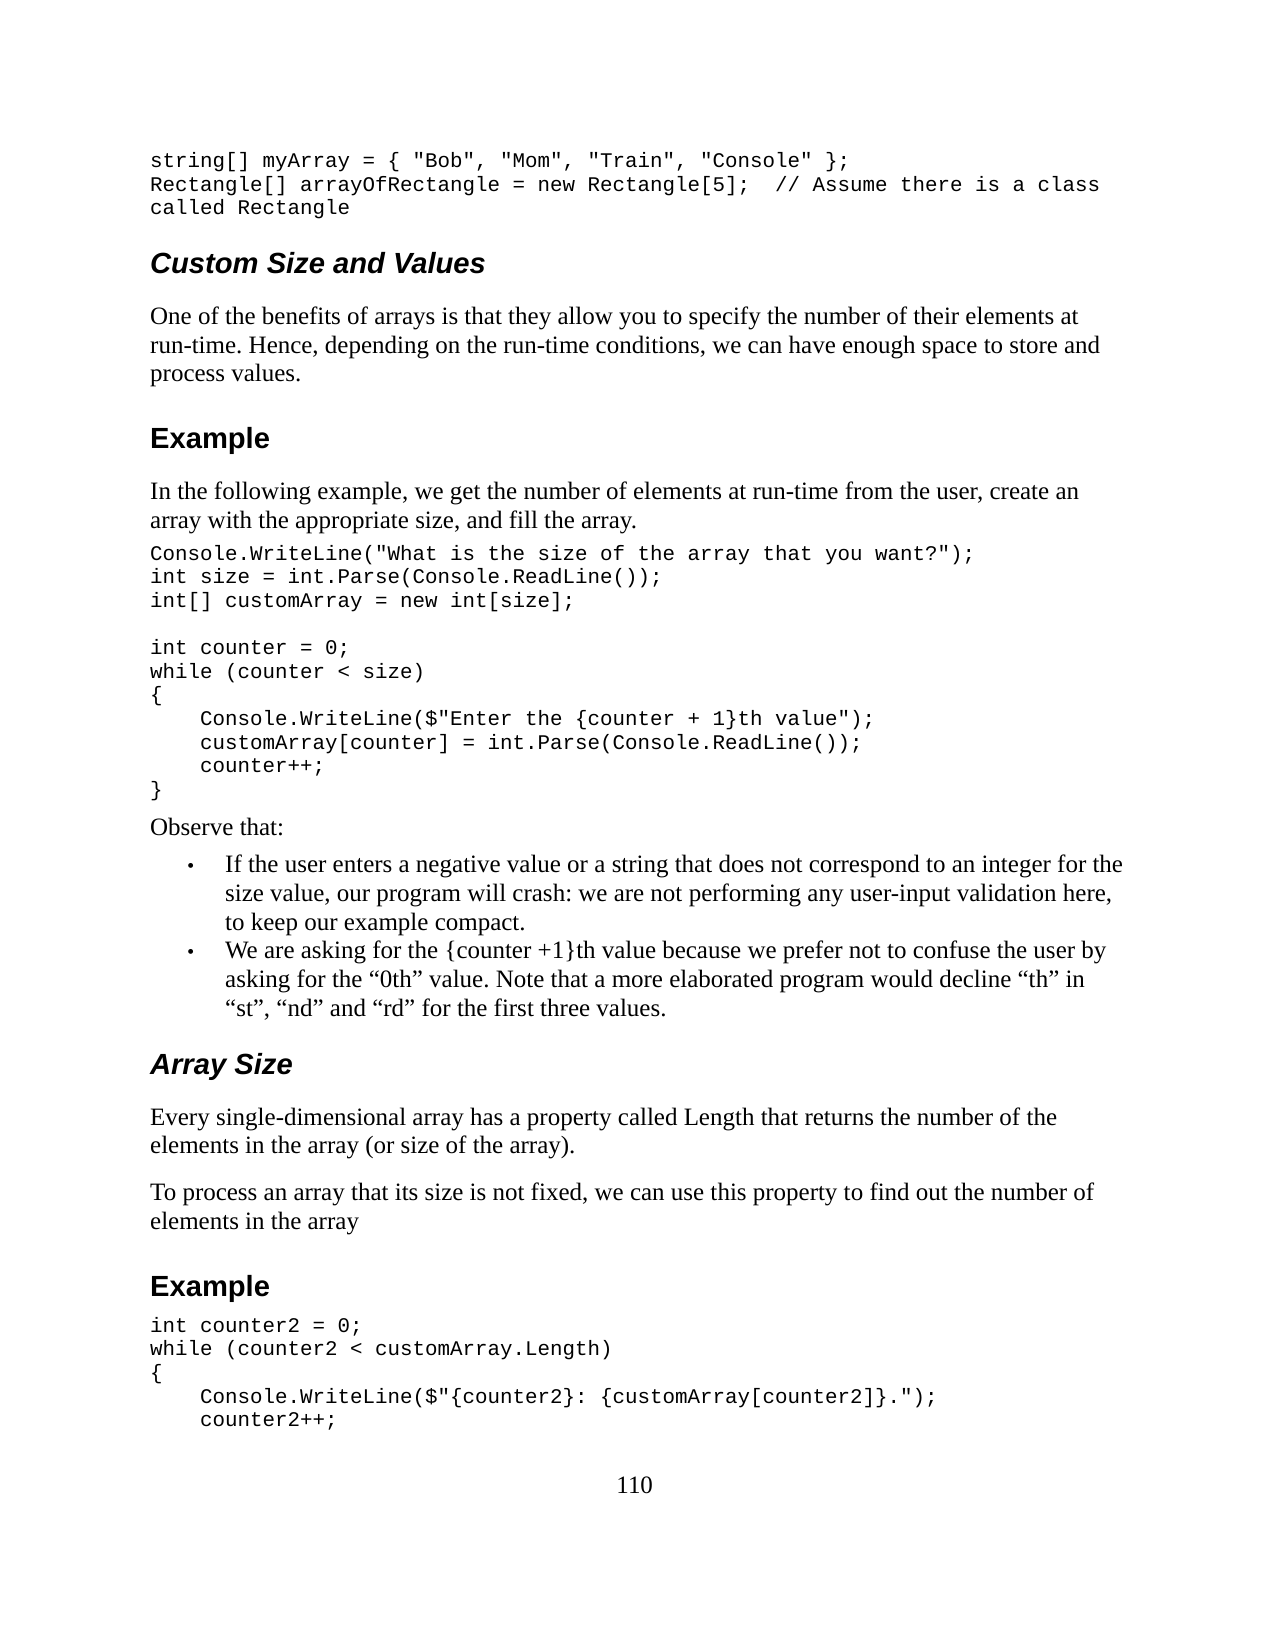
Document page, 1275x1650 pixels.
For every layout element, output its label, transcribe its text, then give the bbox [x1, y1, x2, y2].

text int counter2 = 0; [150, 1315, 1125, 1338]
text Observe that: [150, 812, 1125, 840]
text In the following example, we get the number of elements at run-time from the user, create an array with the appropriate size, and fill the array. [150, 476, 1125, 534]
subtitle Array Size [150, 1047, 1125, 1080]
text counter2++; [150, 1409, 1125, 1433]
subtitle Custom Size and Values [150, 246, 1125, 279]
text customArray[counter] = int.Parse(Console.ReadLine()); [150, 732, 1125, 755]
subtitle Example [150, 1269, 1125, 1302]
text { [150, 684, 1125, 708]
text Console.WriteLine("What is the size of the array that you want?"); [150, 543, 1125, 566]
text Every single-dimensional array has a property called Length that returns the number of the elements in the array (or size of the array). [150, 1102, 1125, 1159]
list If the user enters a negative value or a string that does not correspond to an integer for the size value, our program will crash: we are not performing any user-input validation here, to keep our example compact. [187, 849, 1125, 936]
subtitle Example [150, 421, 1125, 455]
text int[] customArray = new int[size]; [150, 590, 1125, 613]
list We are asking for the {counter +1}th value because we prefer not to confuse the user by asking for the “0th” value. Note that a more elaborated program would decline “th” in “st”, “nd” and “rd” for the first three values. [187, 936, 1125, 1022]
text while (counter < size) [150, 661, 1125, 684]
text int size = int.Parse(Console.ReadLine()); [150, 566, 1125, 590]
text { [150, 1362, 1125, 1386]
text Rectangle[] arrayOfRectangle = new Rectangle[5]; // Assume there is a class called Rectangle [150, 174, 1125, 221]
text Console.WriteLine($"Enter the {counter + 1}th value"); [150, 708, 1125, 732]
text To process an array that its size is not fixed, we can use this property to find out the number of elements in the array [150, 1177, 1125, 1235]
text int counter = 0; [150, 637, 1125, 661]
text counter++; [150, 755, 1125, 779]
text One of the benefits of arrays is that they allow you to specify the number of their elements at run-time. Hence, depending on the run-time conditions, we can have enough space to store and process values. [150, 301, 1125, 387]
text string[] myArray = { "Bob", "Mom", "Train", "Console" }; [150, 150, 1125, 174]
text Console.WriteLine($"{counter2}: {customArray[counter2]}."); [150, 1386, 1125, 1409]
text } [150, 779, 1125, 803]
text while (counter2 < customArray.Length) [150, 1338, 1125, 1362]
